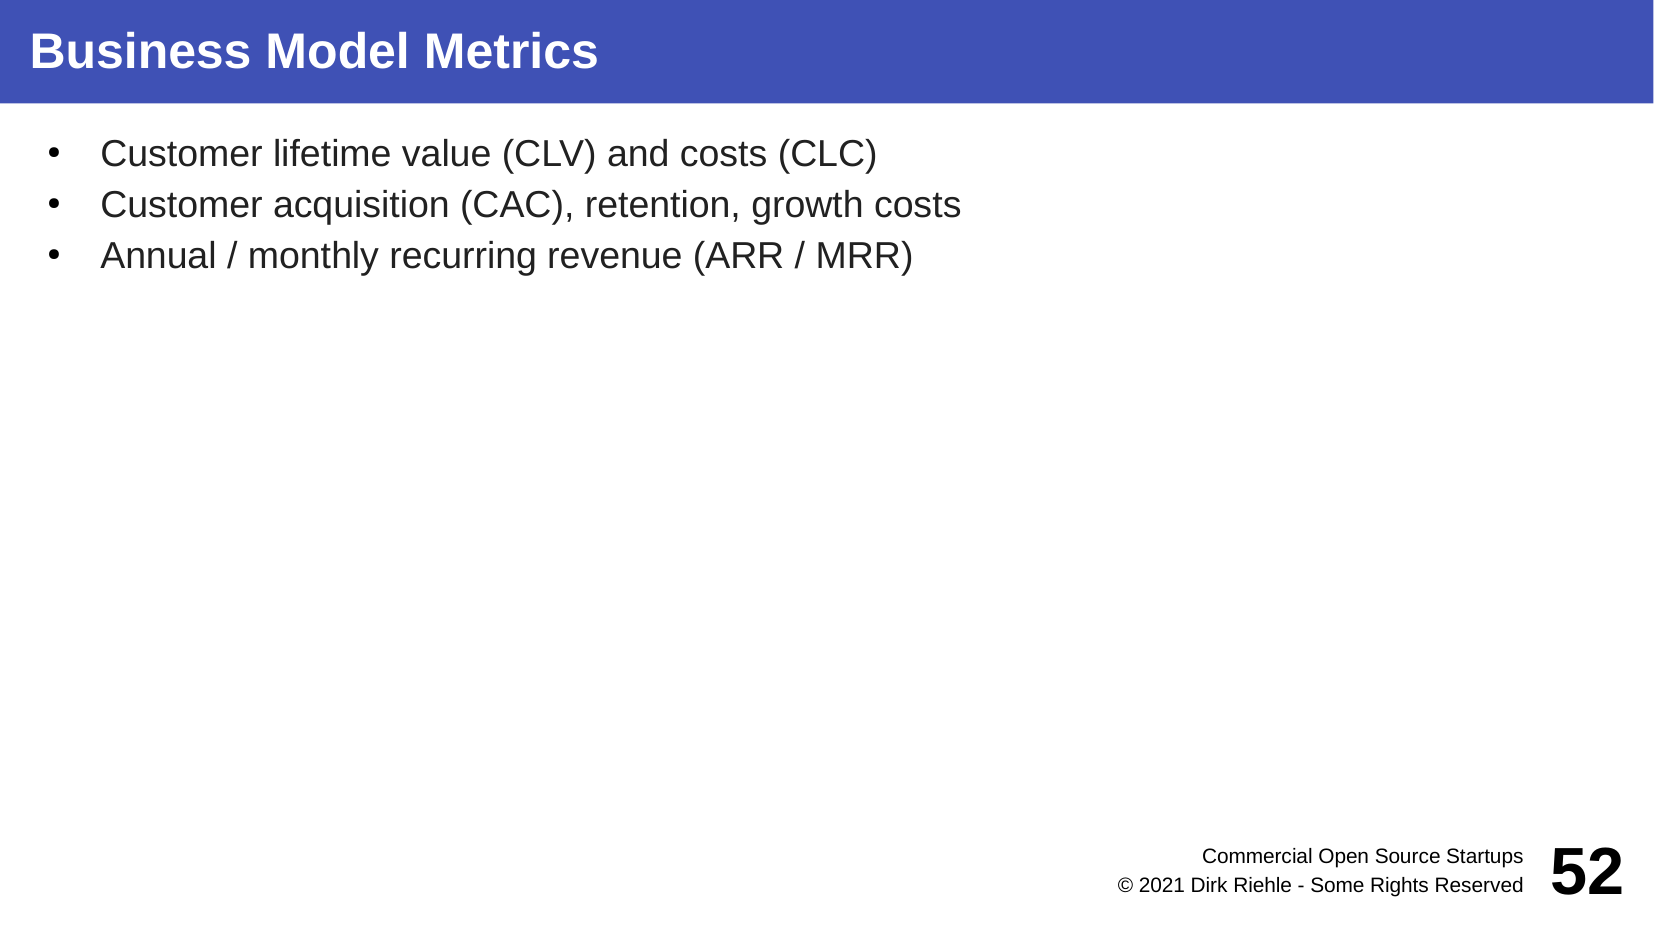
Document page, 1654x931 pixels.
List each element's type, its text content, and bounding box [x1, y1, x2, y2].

title Business Model Metrics [0, 0, 1654, 104]
list Customer lifetime value (CLV) and costs (CLC) Customer acquisition (CAC), retention, growth costs Annual / monthly recurring revenue (ARR / MRR) [29, 132, 1625, 813]
